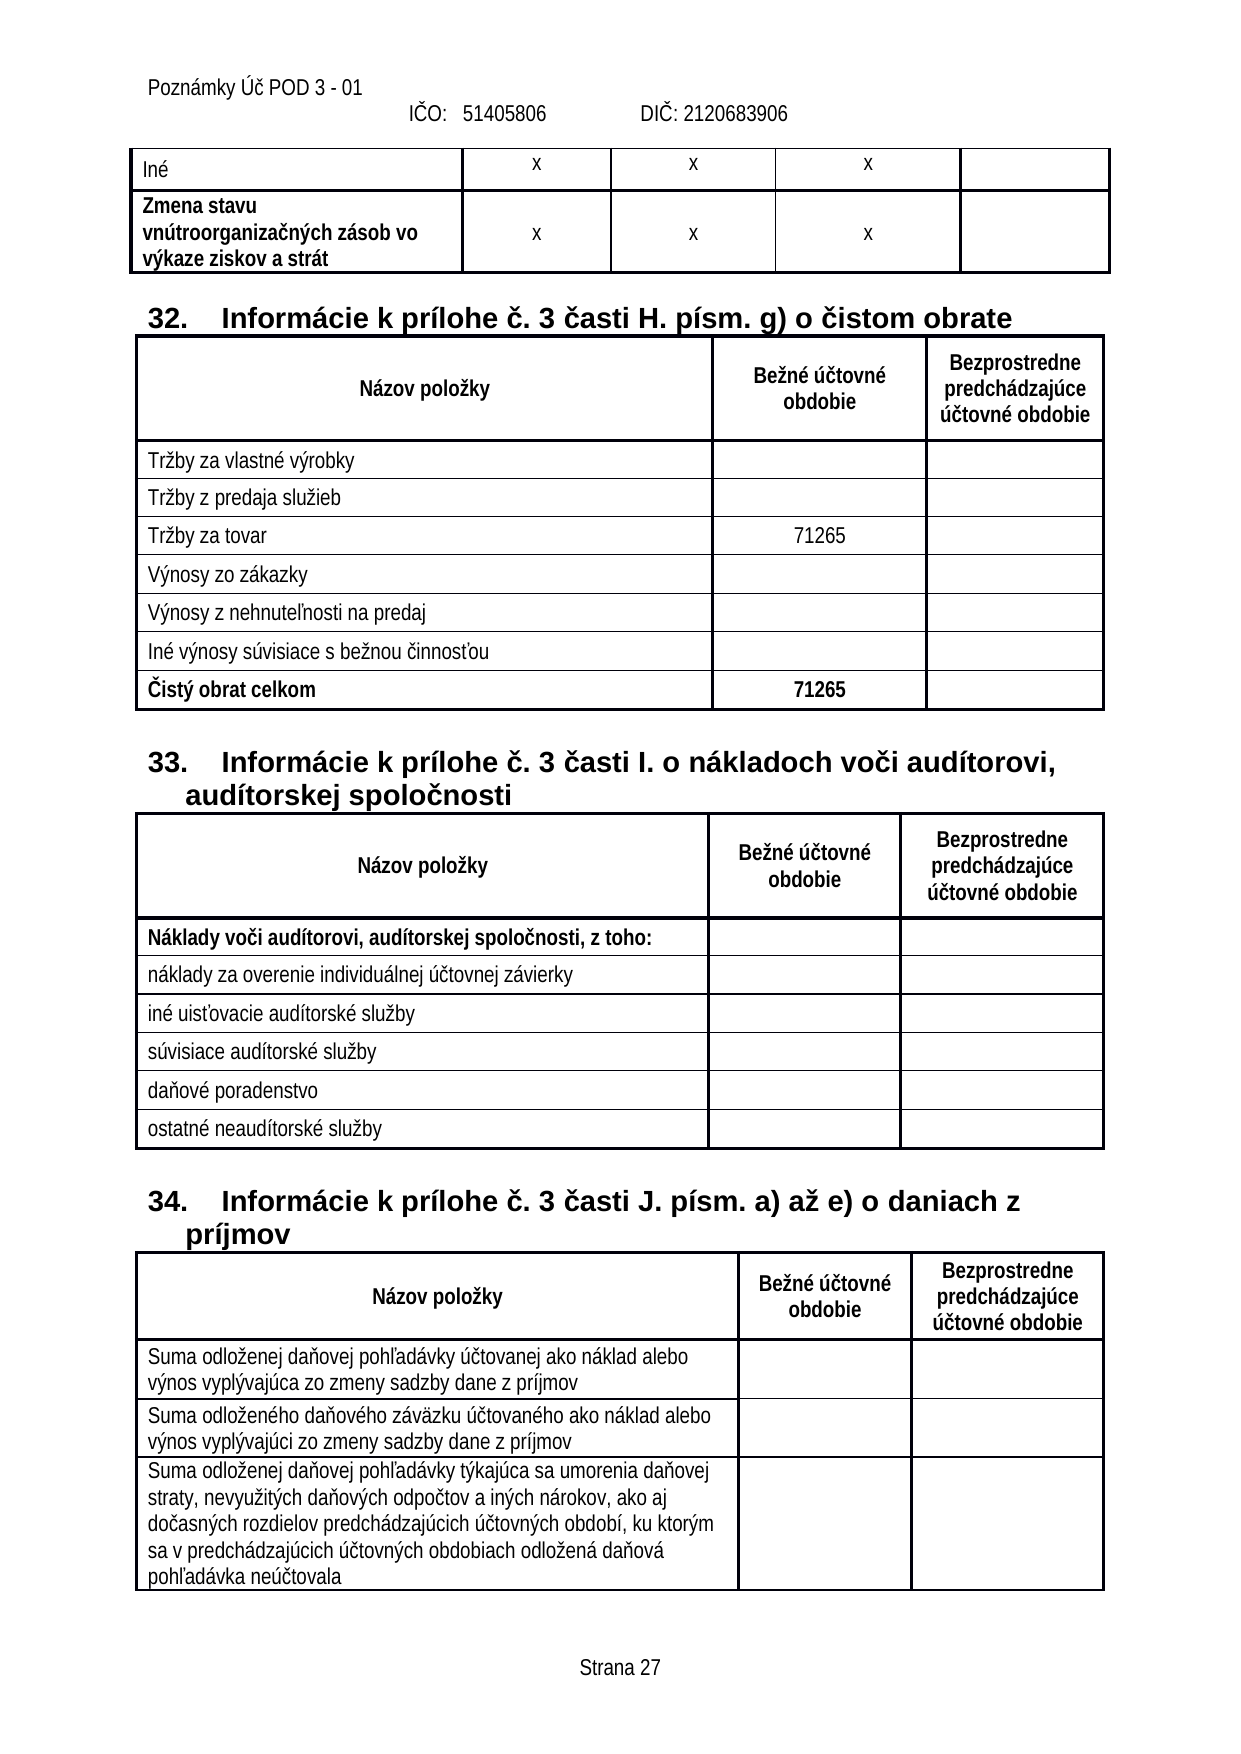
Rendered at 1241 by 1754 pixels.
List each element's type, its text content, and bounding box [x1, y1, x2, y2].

table_cell [928, 442, 1102, 477]
table_cell [710, 1110, 899, 1147]
table_cell [902, 956, 1102, 993]
table_cell [710, 1033, 899, 1070]
table_header Bezprostredne predchádzajúce účtovné obdobie [913, 1254, 1102, 1338]
table_cell daňové poradenstvo [138, 1071, 707, 1109]
table_cell Tržby za vlastné výrobky [138, 442, 711, 477]
table_cell [740, 1341, 910, 1397]
table_header Názov položky [138, 338, 711, 439]
table_cell x [464, 192, 610, 271]
table_cell iné uisťovacie audítorské služby [138, 995, 707, 1032]
table_cell Náklady voči audítorovi, audítorskej spoločnosti, z toho: [138, 920, 707, 955]
table_cell x [612, 149, 775, 189]
title Informácie k prílohe č. 3 časti H. písm. g) o čistom obrate [148, 301, 1092, 334]
table_header Názov položky [138, 815, 707, 916]
table_cell [710, 956, 899, 993]
table_cell [928, 632, 1102, 669]
table_cell x [612, 192, 775, 271]
table_cell [902, 995, 1102, 1032]
table_cell [714, 555, 925, 593]
table_cell Suma odloženého daňového záväzku účtovaného ako náklad alebo výnos vyplývajúci zo zmeny sadzby dane z príjmov [138, 1400, 737, 1456]
table_cell [710, 1071, 899, 1109]
table_cell [928, 671, 1102, 708]
table_cell [962, 192, 1108, 271]
table_cell 71265 [714, 517, 925, 554]
table_cell [928, 555, 1102, 593]
table_cell [928, 517, 1102, 554]
table_cell Čistý obrat celkom [138, 671, 711, 708]
table_cell [714, 479, 925, 516]
table_cell 71265 [714, 671, 925, 708]
table_cell [962, 149, 1108, 189]
table_header Bezprostredne predchádzajúce účtovné obdobie [902, 815, 1102, 916]
table_cell [902, 920, 1102, 955]
table_cell [913, 1399, 1102, 1456]
title Informácie k prílohe č. 3 časti I. o nákladoch voči audítorovi, audítorskej spoločnosti [148, 745, 1092, 812]
table_cell [913, 1458, 1102, 1589]
table_cell [714, 632, 925, 669]
table_header Názov položky [138, 1254, 737, 1338]
table_cell [902, 1110, 1102, 1147]
table_cell súvisiace audítorské služby [138, 1033, 707, 1070]
table_cell Suma odloženej daňovej pohľadávky účtovanej ako náklad alebo výnos vyplývajúca zo zmeny sadzby dane z príjmov [138, 1341, 737, 1397]
table_cell Iné [133, 149, 461, 189]
table_cell Iné výnosy súvisiace s bežnou činnosťou [138, 632, 711, 669]
table_cell [913, 1341, 1102, 1397]
table_cell [902, 1033, 1102, 1070]
table_cell [714, 594, 925, 631]
table_cell [928, 479, 1102, 516]
table_cell [740, 1399, 910, 1456]
table_cell Výnosy zo zákazky [138, 555, 711, 593]
table_header Bežné účtovné obdobie [714, 338, 925, 439]
table_cell Suma odloženej daňovej pohľadávky týkajúca sa umorenia daňovej straty, nevyužitých daňových odpočtov a iných nárokov, ako aj dočasných rozdielov predchádzajúcich účtovných období, ku ktorým sa v predchádzajúcich účtovných obdobiach odložená daňová pohľadávka neúčtovala [138, 1458, 737, 1589]
table_cell x [776, 192, 959, 271]
table_cell [710, 995, 899, 1032]
table_cell Tržby z predaja služieb [138, 479, 711, 516]
table_cell ostatné neaudítorské služby [138, 1110, 707, 1147]
table_header Bežné účtovné obdobie [740, 1254, 910, 1338]
title Informácie k prílohe č. 3 časti J. písm. a) až e) o daniach z príjmov [148, 1184, 1092, 1251]
table_header Bezprostredne predchádzajúce účtovné obdobie [928, 338, 1102, 439]
table_cell [710, 920, 899, 955]
table_cell Zmena stavu vnútroorganizačných zásob vo výkaze ziskov a strát [133, 192, 461, 271]
table_cell Výnosy z nehnuteľnosti na predaj [138, 594, 711, 631]
table_cell Tržby za tovar [138, 517, 711, 554]
table_cell [714, 442, 925, 477]
table_cell [902, 1071, 1102, 1109]
table_cell náklady za overenie individuálnej účtovnej závierky [138, 956, 707, 993]
table_cell [740, 1458, 910, 1589]
table_header Bežné účtovné obdobie [710, 815, 899, 916]
table_cell [928, 594, 1102, 631]
table_cell x [464, 149, 610, 189]
table_cell x [776, 149, 959, 189]
